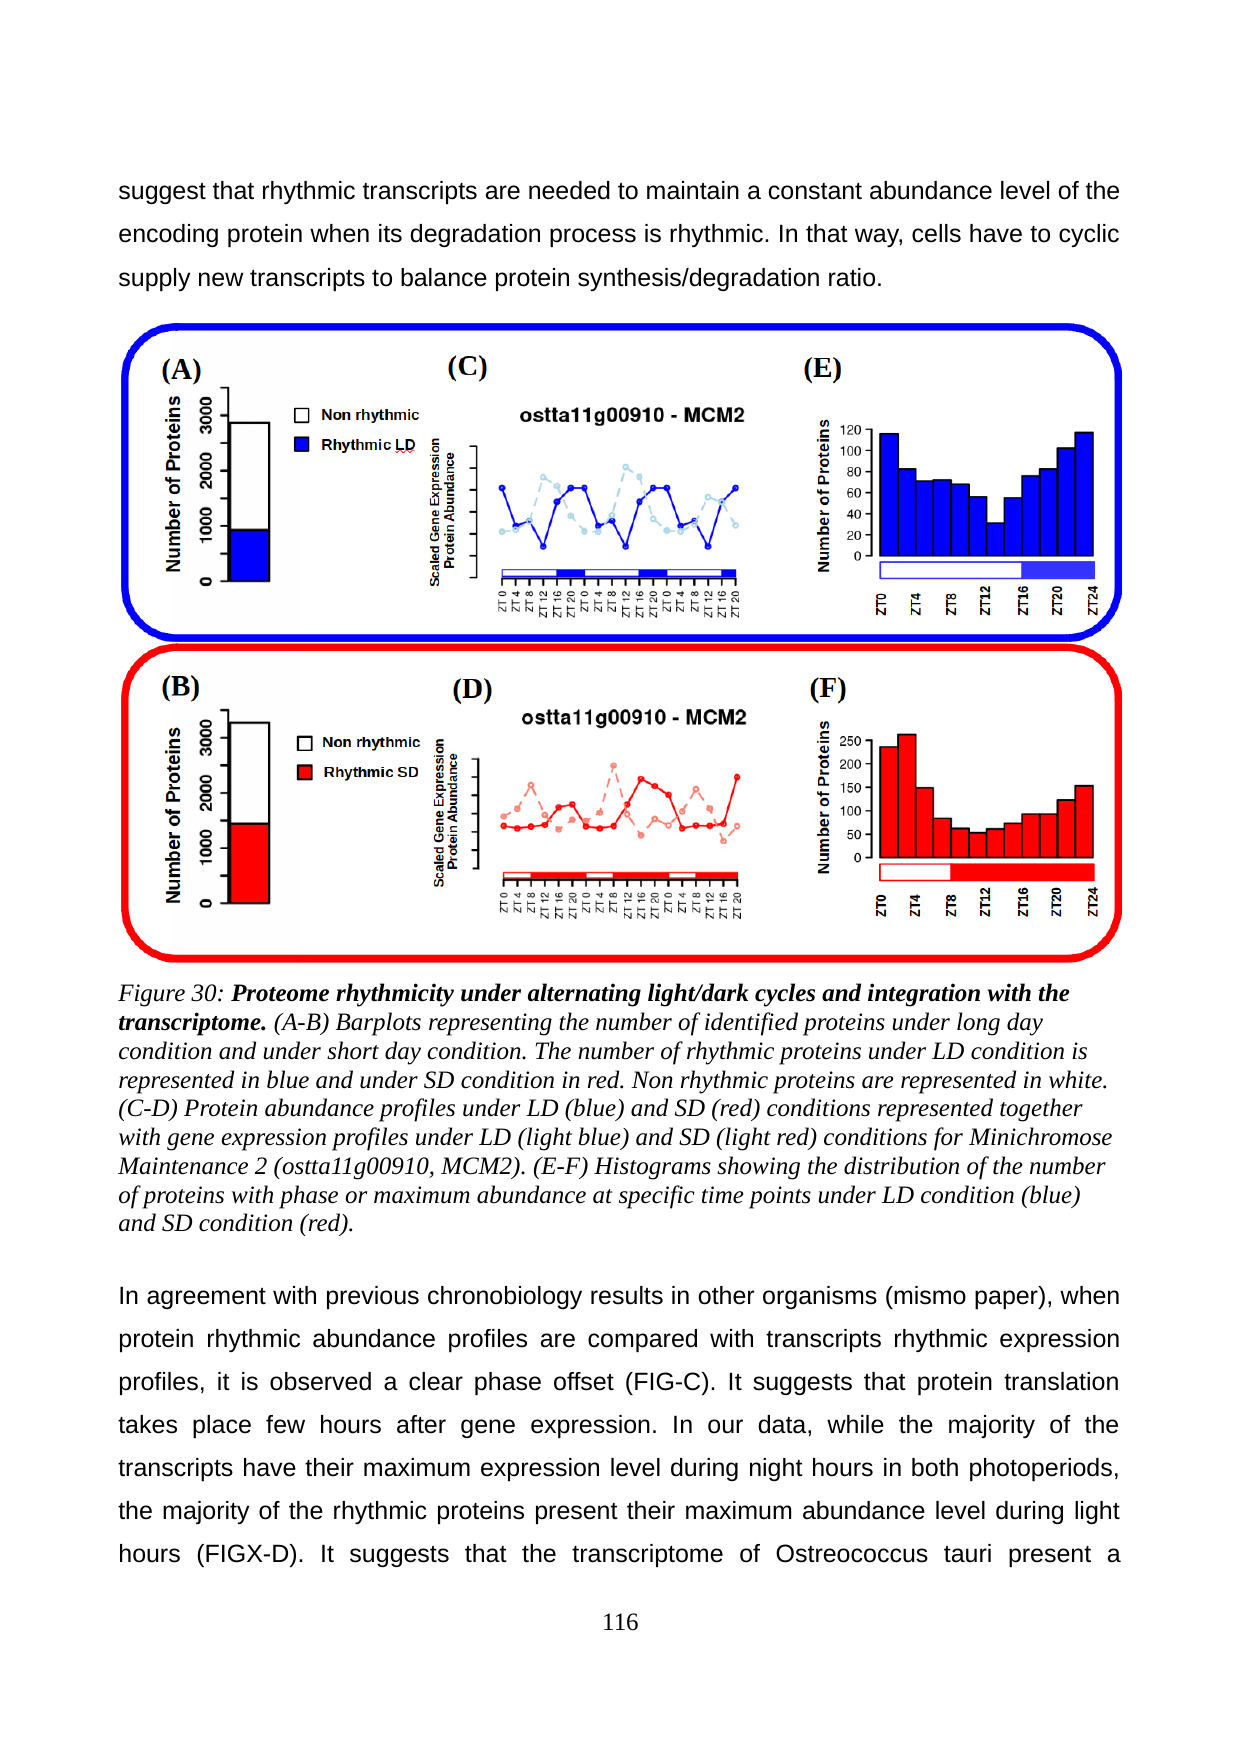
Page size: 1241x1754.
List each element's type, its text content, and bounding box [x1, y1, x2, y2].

text In agreement with previous chronobiology results in other organisms (mismo paper), when protein rhythmic abundance profiles are compared with transcripts rhythmic expression profiles, it is observed a clear phase offset (FIG-C). It suggests that protein translation takes place few hours after gene expression. In our data, while the majority of the transcripts have their maximum expression level during night hours in both photoperiods, the majority of the rhythmic proteins present their maximum abundance level during light hours (FIGX-D). It suggests that the transcriptome of Ostreococcus tauri present a [118, 1281, 1122, 1568]
picture [118, 320, 1123, 979]
text suggest that rhythmic transcripts are needed to maintain a constant abundance level of the encoding protein when its degradation process is rhythmic. In that way, cells have to cyclic supply new transcripts to balance protein synthesis/degradation ratio. [118, 176, 1122, 291]
text Figure 30: Proteome rhythmicity under alternating light/dark cycles and integration with the transcriptome. (A-B) Barplots representing the number of identified proteins under long day condition and under short day condition. The number of rhythmic proteins under LD condition is represented in blue and under SD condition in red. Non rhythmic proteins are represented in white. (C-D) Protein abundance profiles under LD (blue) and SD (red) conditions represented together with gene expression profiles under LD (light blue) and SD (light red) conditions for Minichromose Maintenance 2 (ostta11g00910, MCM2). (E-F) Histograms showing the distribution of the number of proteins with phase or maximum abundance at specific time points under LD condition (blue) and SD condition (red). [118, 979, 1122, 1237]
